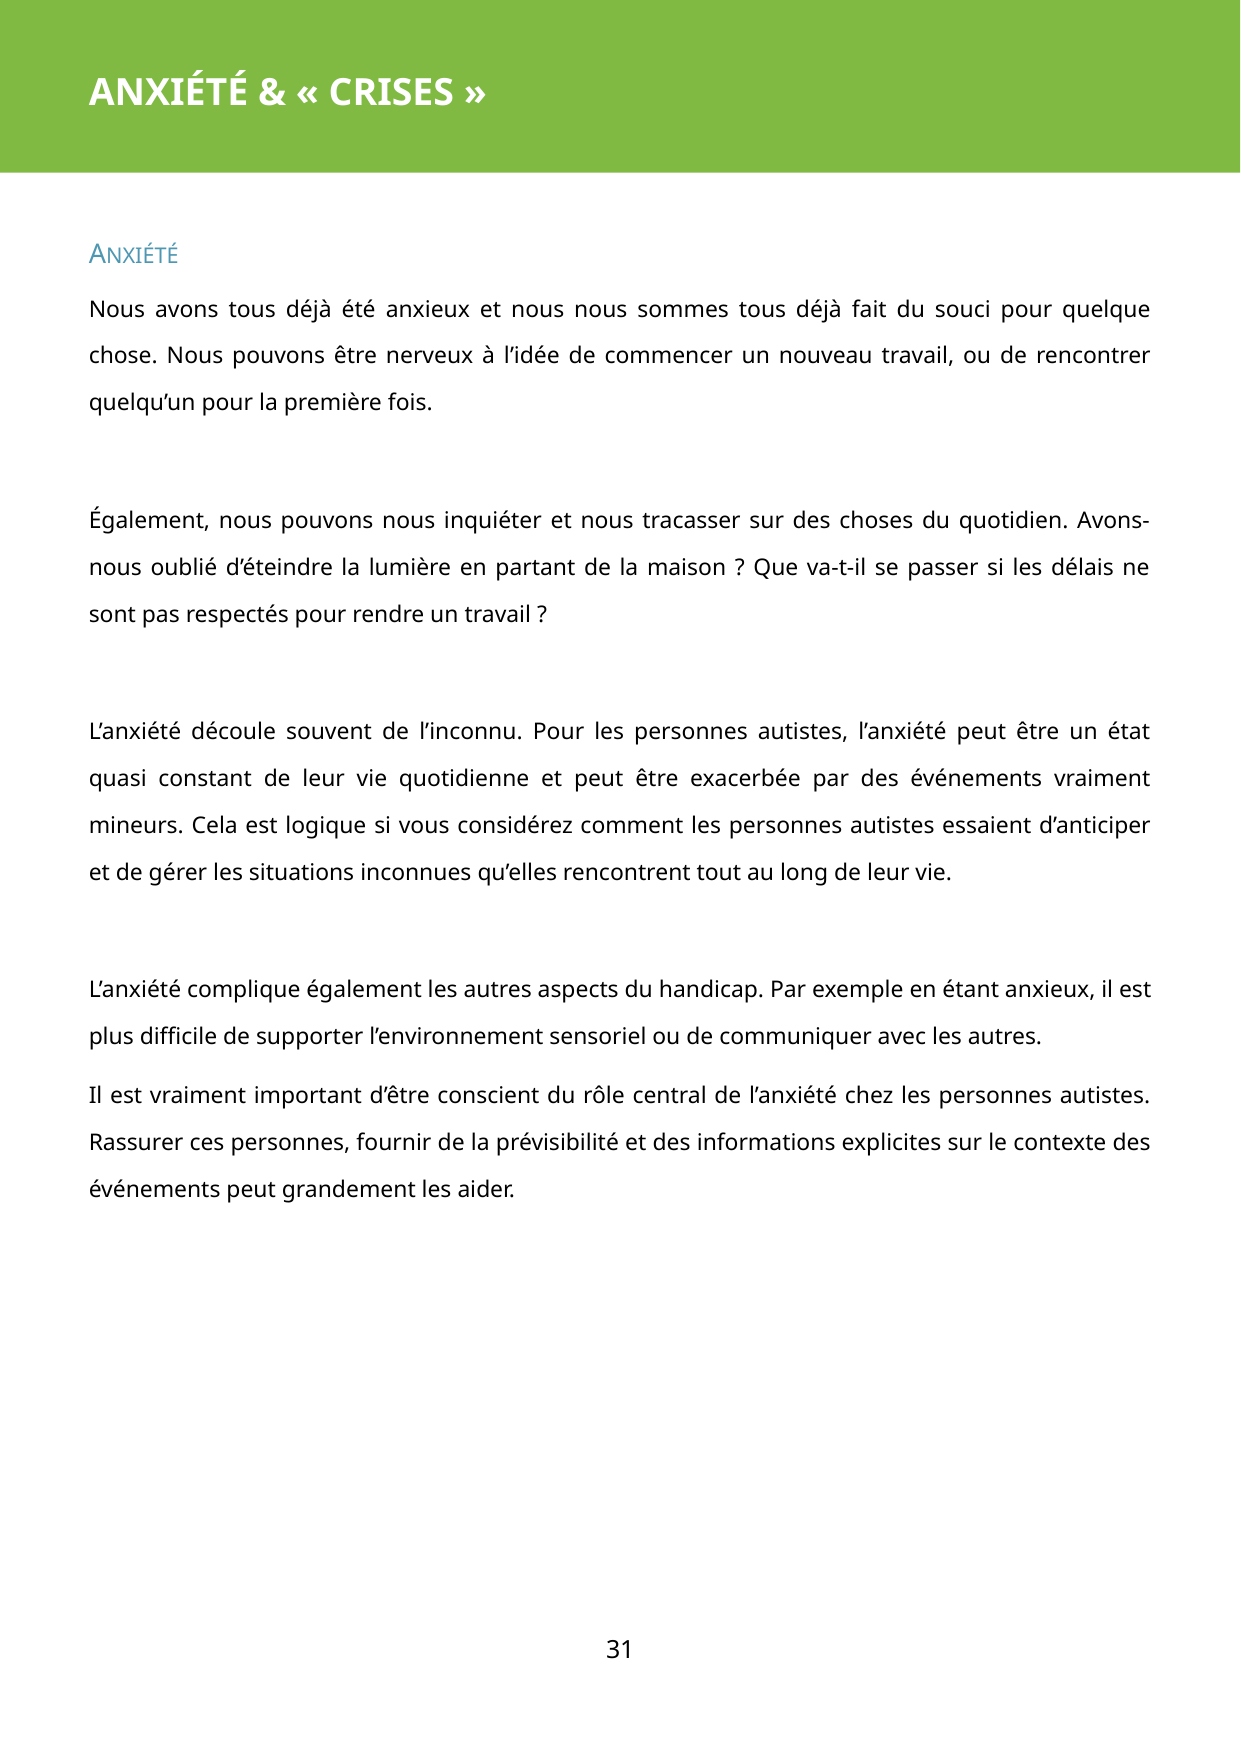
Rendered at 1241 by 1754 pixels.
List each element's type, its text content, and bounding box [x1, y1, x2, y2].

text L’anxiété complique également les autres aspects du handicap. Par exemple en étant anxieux, il est plus difficile de supporter l’environnement sensoriel ou de communiquer avec les autres. [88, 973, 1152, 1051]
text Il est vraiment important d’être conscient du rôle central de l’anxiété chez les personnes autistes. Rassurer ces personnes, fournir de la prévisibilité et des informations explicites sur le contexte des événements peut grandement les aider. [88, 1079, 1152, 1204]
text Nous avons tous déjà été anxieux et nous nous sommes tous déjà fait du souci pour quelque chose. Nous pouvons être nerveux à l’idée de commencer un nouveau travail, ou de rencontrer quelqu’un pour la première fois. [88, 293, 1152, 418]
subtitle Anxiété [88, 235, 1152, 272]
text Également, nous pouvons nous inquiéter et nous tracasser sur des choses du quotidien. Avons-nous oublié d’éteindre la lumière en partant de la maison ? Que va-t-il se passer si les délais ne sont pas respectés pour rendre un travail ? [88, 504, 1152, 629]
text L’anxiété découle souvent de l’inconnu. Pour les personnes autistes, l’anxiété peut être un état quasi constant de leur vie quotidienne et peut être exacerbée par des événements vraiment mineurs. Cela est logique si vous considérez comment les personnes autistes essaient d’anticiper et de gérer les situations inconnues qu’elles rencontrent tout au long de leur vie. [88, 715, 1152, 887]
